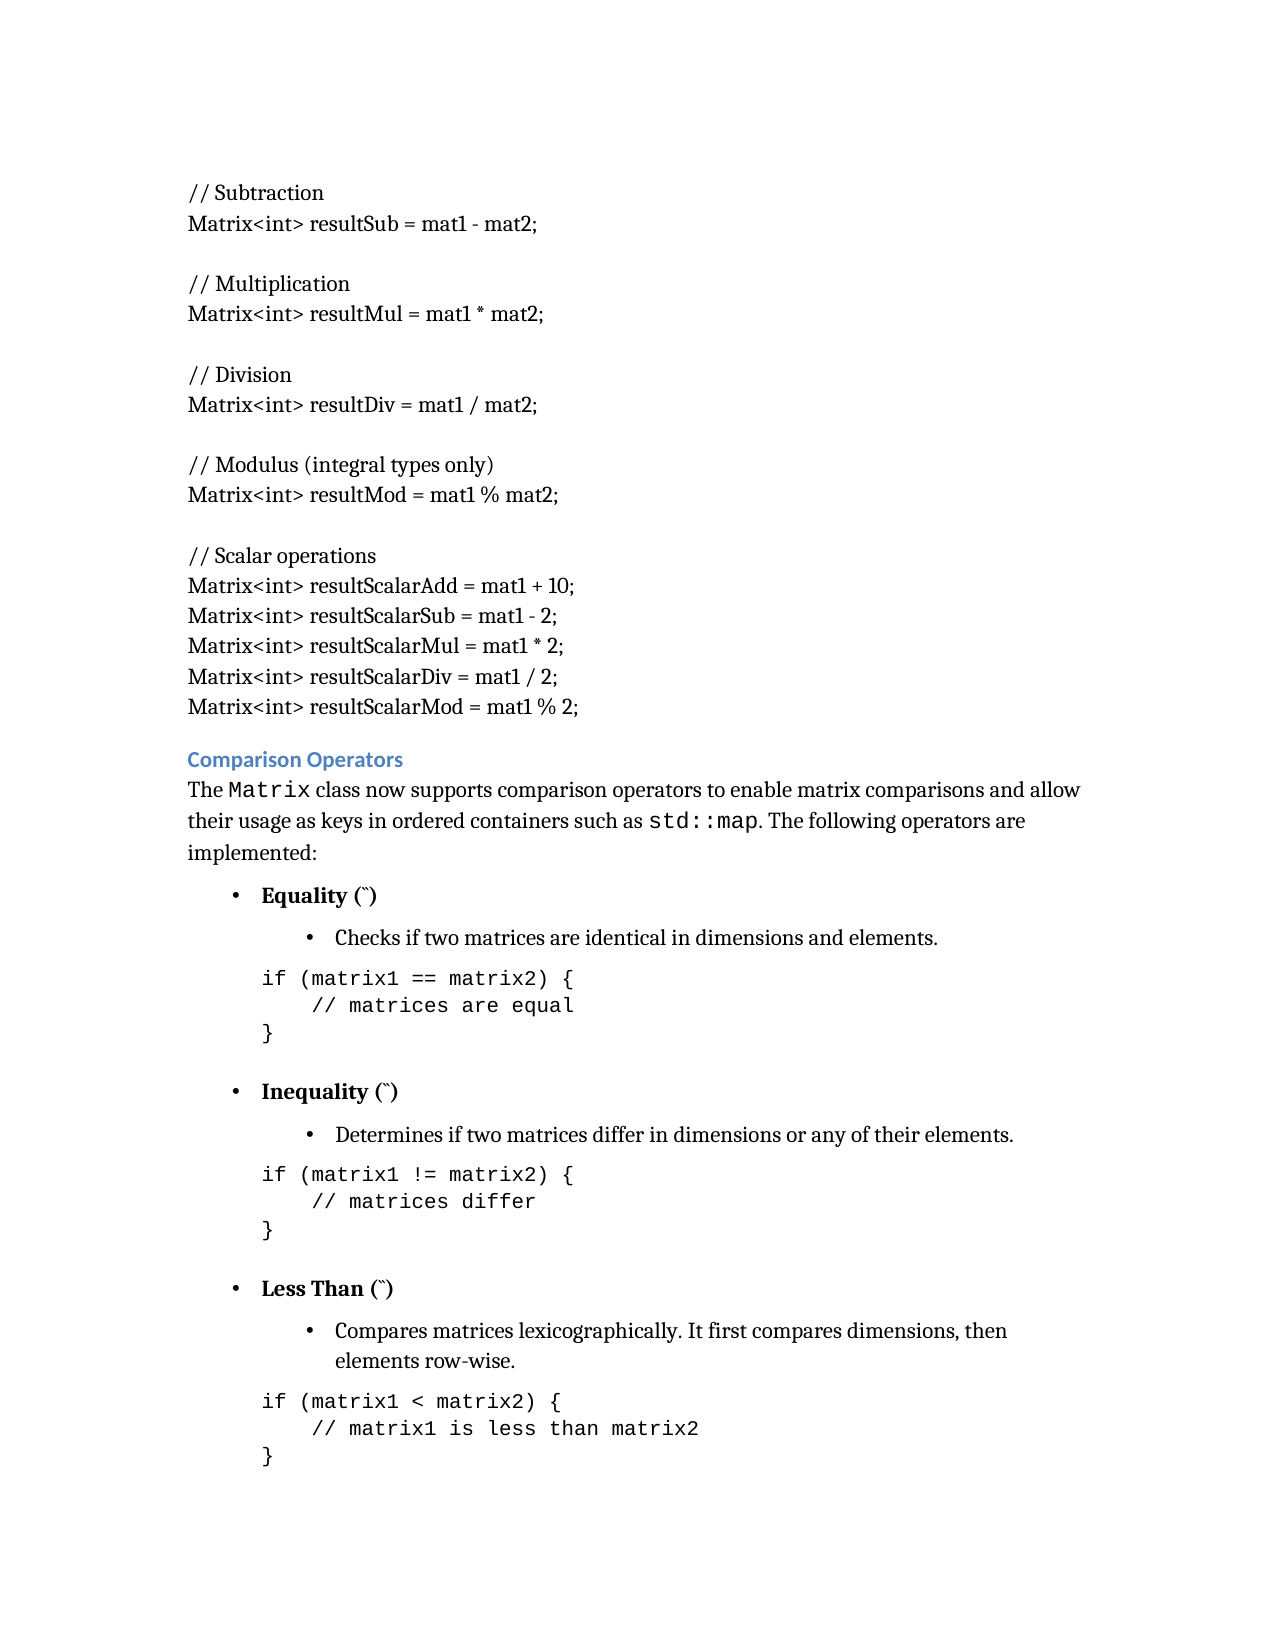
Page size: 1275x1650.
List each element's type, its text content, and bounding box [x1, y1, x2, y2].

list if (matrix1 == matrix2) { [232, 968, 1087, 991]
list Determines if two matrices differ in dimensions or any of their elements. [306, 1122, 1087, 1148]
list } [232, 1022, 1087, 1046]
list Inequality (``) [232, 1079, 1087, 1105]
list } [232, 1219, 1087, 1242]
list Less Than (``) [232, 1275, 1087, 1302]
list } [232, 1445, 1087, 1469]
text // Subtraction Matrix<int> resultSub = mat1 - mat2; // Multiplication Matrix<int> resultMul = mat1 * mat2; // Division Matrix<int> resultDiv = mat1 / mat2; // Modulus (integral types only) Matrix<int> resultMod = mat1 % mat2; // Scalar operations Matrix<int> resultScalarAdd = mat1 + 10; Matrix<int> resultScalarSub = mat1 - 2; Matrix<int> resultScalarMul = mat1 * 2; Matrix<int> resultScalarDiv = mat1 / 2; Matrix<int> resultScalarMod = mat1 % 2; [187, 150, 1087, 720]
list // matrix1 is less than matrix2 [232, 1418, 1087, 1442]
list // matrices are equal [232, 995, 1087, 1019]
list Compares matrices lexicographically. It first compares dimensions, then elements row-wise. [306, 1318, 1087, 1374]
list if (matrix1 != matrix2) { [232, 1164, 1087, 1188]
list if (matrix1 < matrix2) { [232, 1391, 1087, 1414]
list Checks if two matrices are identical in dimensions and elements. [306, 925, 1087, 951]
subtitle Comparison Operators [187, 745, 1087, 773]
list // matrices differ [232, 1191, 1087, 1215]
text The Matrix class now supports comparison operators to enable matrix comparisons and allow their usage as keys in ordered containers such as std::map. The following operators are implemented: [187, 777, 1087, 866]
list Equality (``) [232, 882, 1087, 909]
